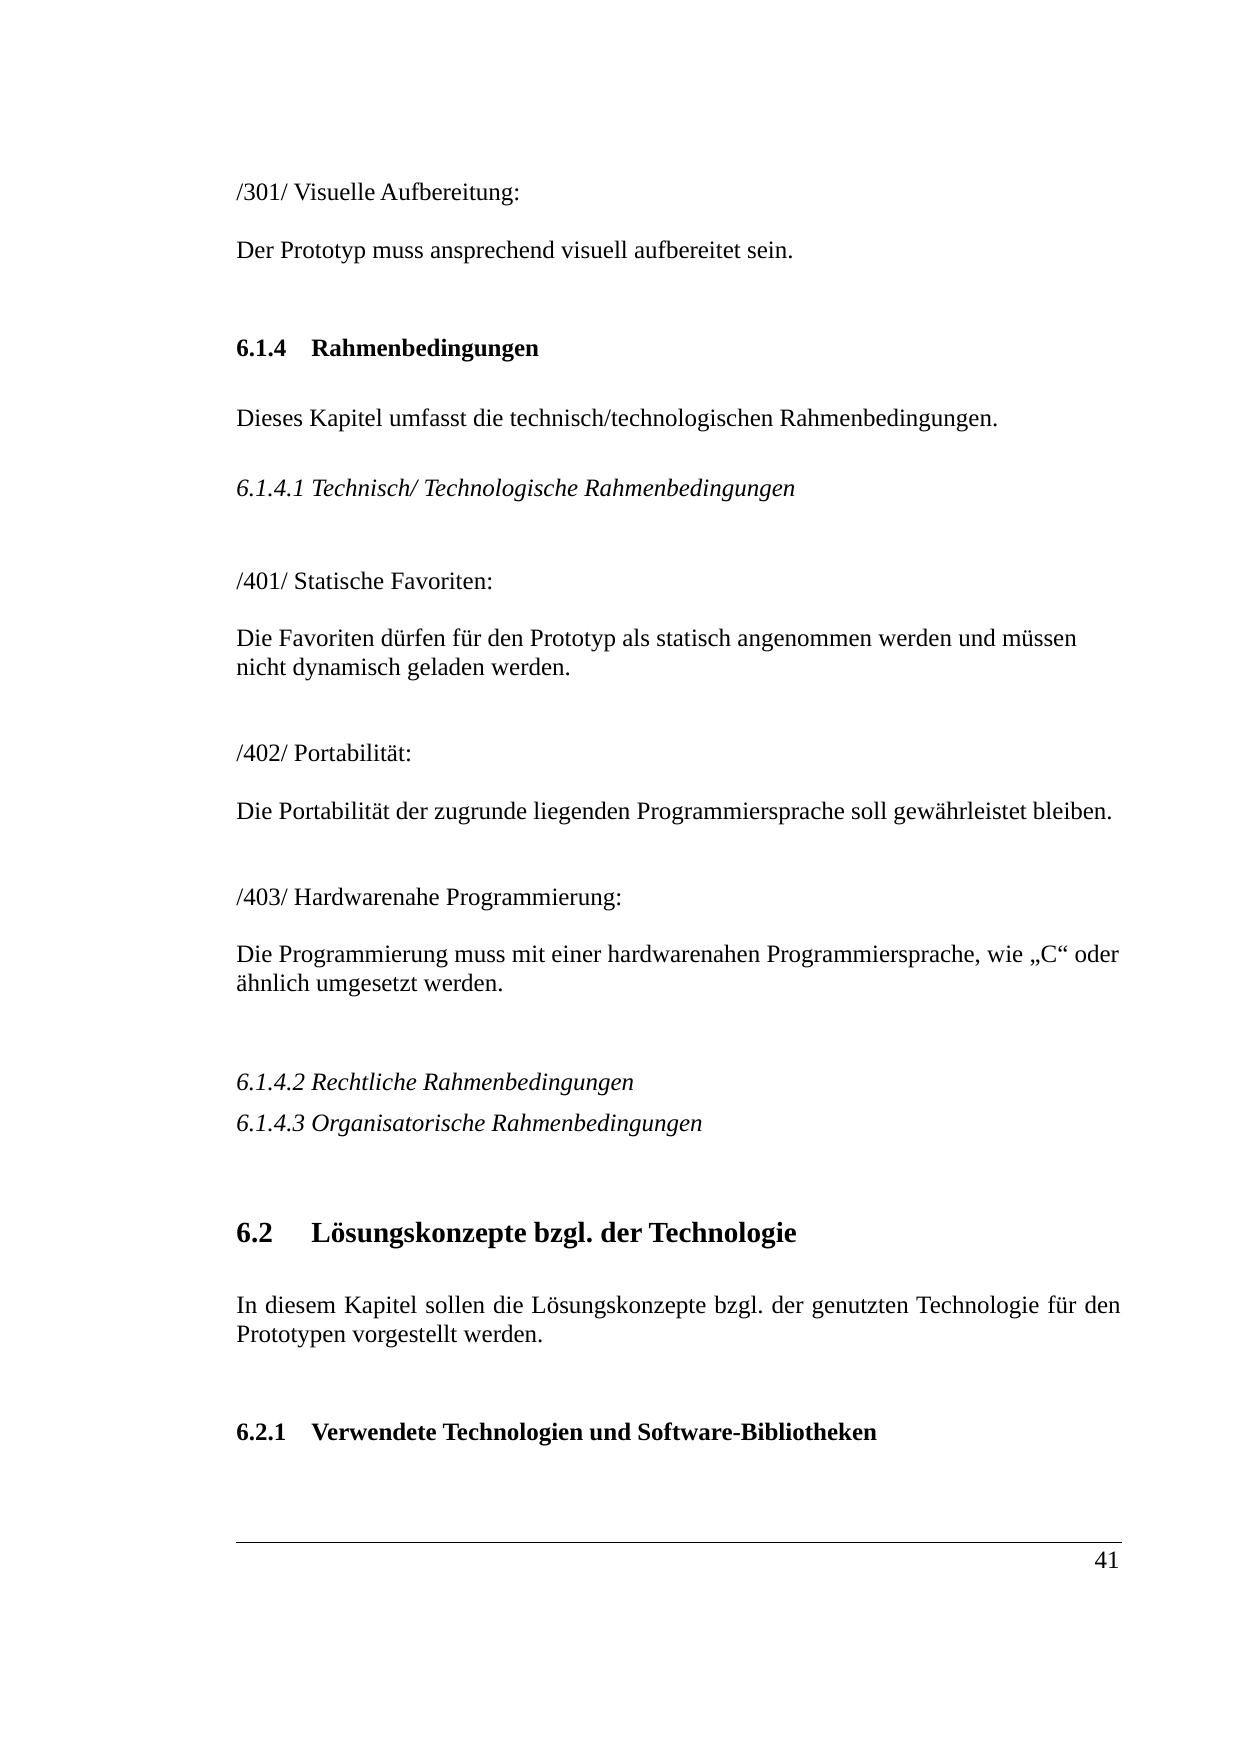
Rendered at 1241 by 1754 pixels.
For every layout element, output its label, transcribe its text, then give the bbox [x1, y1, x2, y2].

text Die Portabilität der zugrunde liegenden Programmiersprache soll gewährleistet bleiben. [236, 767, 1122, 824]
text Die Favoriten dürfen für den Prototyp als statisch angenommen werden und müssen nicht dynamisch geladen werden. [236, 623, 1122, 681]
text /403/ Hardwarenahe Programmierung: [236, 882, 1122, 911]
text /402/ Portabilität: [236, 738, 1122, 767]
text In diesem Kapitel sollen die Lösungskonzepte bzgl. der genutzten Technologie für den Prototypen vorgestellt werden. [236, 1290, 1122, 1348]
subtitle Lösungskonzepte bzgl. der Technologie [236, 1215, 1122, 1249]
text Dieses Kapitel umfasst die technisch/technologischen Rahmenbedingungen. [236, 403, 1122, 432]
subtitle Verwendete Technologien und Software-Bibliotheken [236, 1417, 1122, 1446]
subtitle Rahmenbedingungen [236, 333, 1122, 362]
subtitle Technisch/ Technologische Rahmenbedingungen [236, 473, 1122, 502]
text /301/ Visuelle Aufbereitung: [236, 177, 1122, 206]
text Die Programmierung muss mit einer hardwarenahen Programmiersprache, wie „C“ oder ähnlich umgesetzt werden. [236, 911, 1122, 997]
subtitle Rechtliche Rahmenbedingungen [236, 1067, 1122, 1096]
text Der Prototyp muss ansprechend visuell aufbereitet sein. [236, 235, 1122, 263]
subtitle Organisatorische Rahmenbedingungen [236, 1108, 1122, 1137]
text /401/ Statische Favoriten: [236, 566, 1122, 594]
